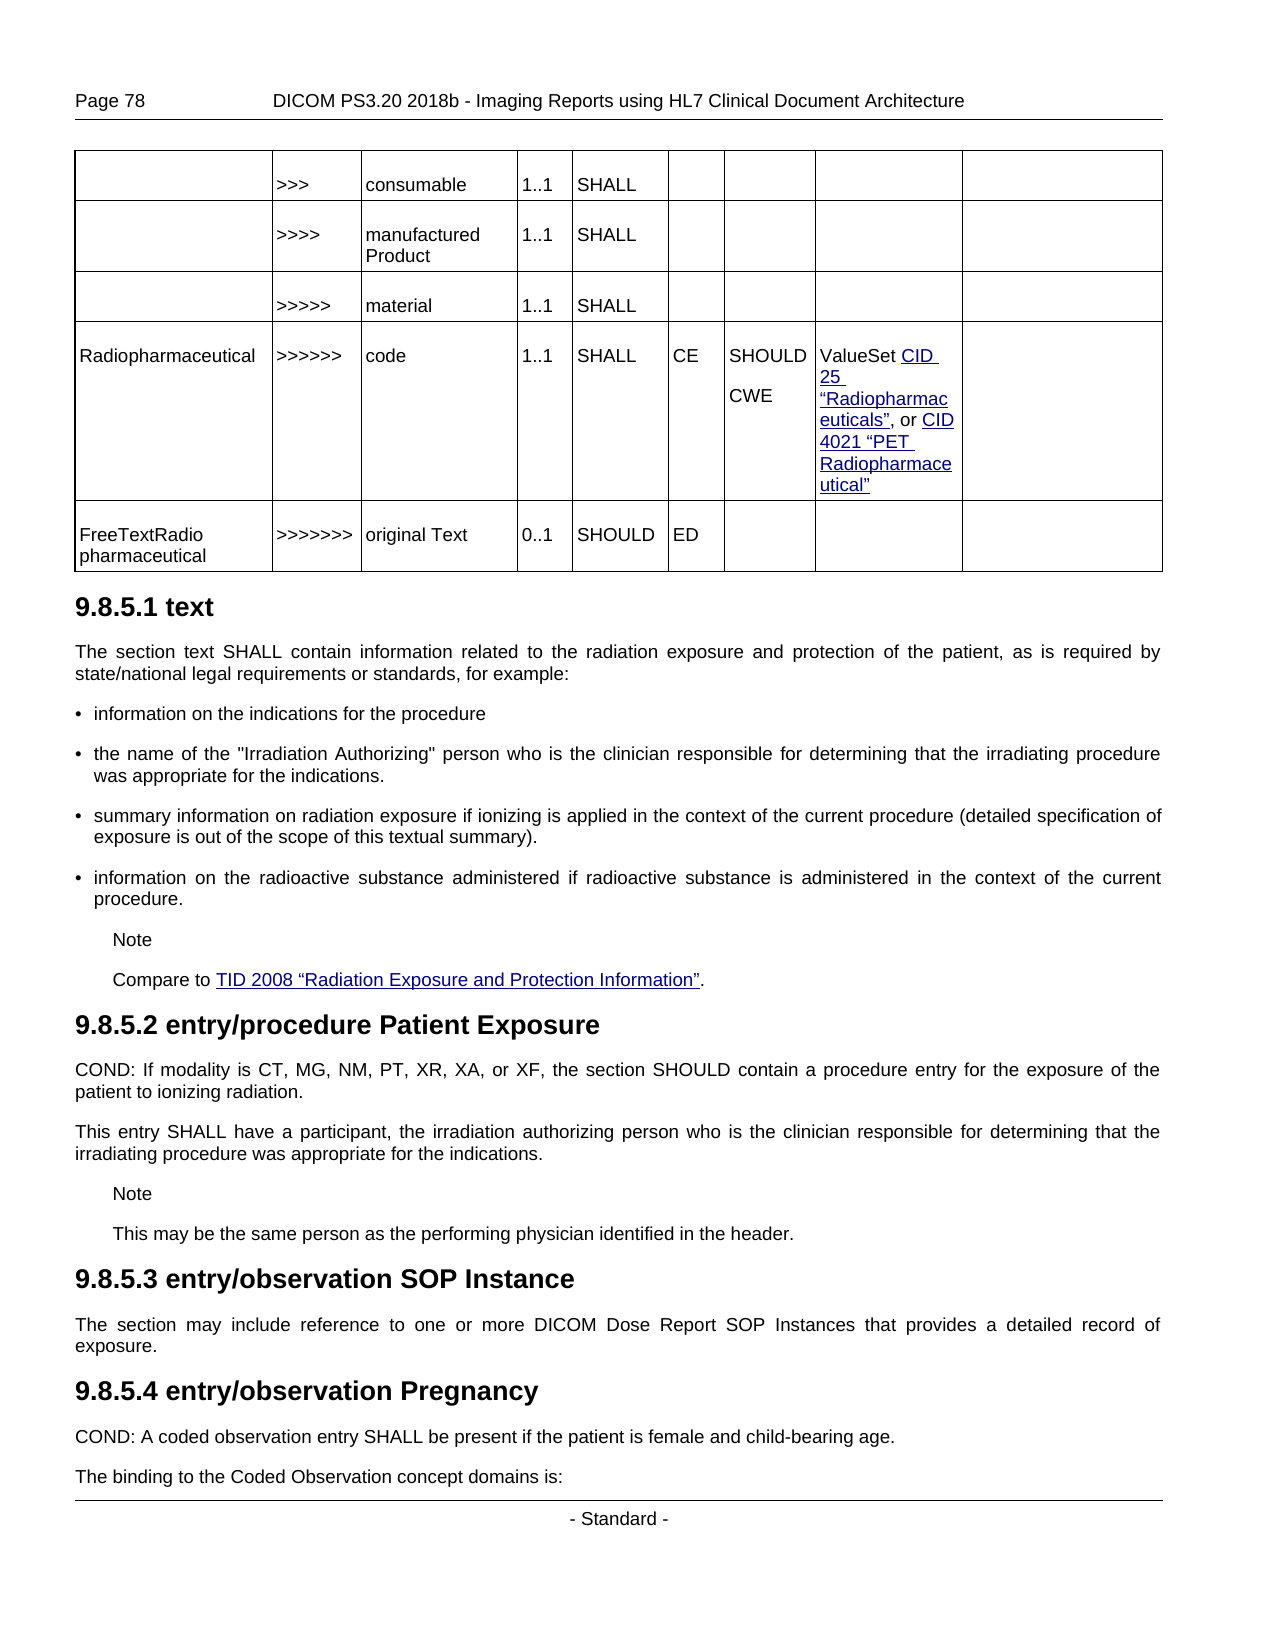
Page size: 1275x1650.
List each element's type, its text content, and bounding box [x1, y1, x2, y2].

text 9.8.5.1 text [75, 591, 1162, 622]
text The section may include reference to one or more DICOM Dose Report SOP Instances that provides a detailed record of exposure. [75, 1313, 1162, 1357]
table_cell ValueSet CID 25 “Radiopharmaceuticals”, or CID 4021 “PET Radiopharmaceutical” [816, 322, 962, 500]
text 9.8.5.3 entry/observation SOP Instance [75, 1263, 1162, 1295]
text 9.8.5.2 entry/procedure Patient Exposure [75, 1009, 1162, 1040]
table_cell 0..1 [518, 501, 572, 571]
table_cell [76, 272, 272, 321]
table_cell >>>>>> [273, 322, 361, 500]
table_cell 1..1 [518, 151, 572, 200]
table_cell [963, 501, 1162, 571]
text Compare to TID 2008 “Radiation Exposure and Protection Information”. [112, 969, 1125, 990]
text COND: If modality is CT, MG, NM, PT, XR, XA, or XF, the section SHOULD contain a procedure entry for the exposure of the patient to ionizing radiation. [75, 1059, 1162, 1102]
table_cell SHALL [573, 322, 668, 500]
text 9.8.5.4 entry/observation Pregnancy [75, 1375, 1162, 1407]
table_cell [76, 151, 272, 200]
list information on the radioactive substance administered if radioactive substance is administered in the context of the current procedure. [75, 867, 1162, 910]
table_cell manufactured​Product [362, 201, 517, 271]
text This may be the same person as the performing physician identified in the header. [112, 1223, 1125, 1245]
table_cell [816, 201, 962, 271]
text The binding to the Coded Observation concept domains is: [75, 1466, 1162, 1487]
table_cell code [362, 322, 517, 500]
text This entry SHALL have a participant, the irradiation authorizing person who is the clinician responsible for determining that the irradiating procedure was appropriate for the indications. [75, 1121, 1162, 1164]
table_cell [963, 201, 1162, 271]
table_cell SHOULD CWE [725, 322, 815, 500]
table_cell [669, 151, 724, 200]
table_cell [669, 201, 724, 271]
table_cell CE [669, 322, 724, 500]
table_cell SHOULD [573, 501, 668, 571]
table_cell [963, 272, 1162, 321]
text Note [112, 1183, 1125, 1204]
table_cell >>>> [273, 201, 361, 271]
table_cell material [362, 272, 517, 321]
table_cell original Text [362, 501, 517, 571]
table_cell [725, 201, 815, 271]
table_cell 1..1 [518, 322, 572, 500]
list summary information on radiation exposure if ionizing is applied in the context of the current procedure (detailed specification of exposure is out of the scope of this textual summary). [75, 805, 1162, 848]
table_cell ED [669, 501, 724, 571]
table_cell 1..1 [518, 201, 572, 271]
table_cell >>>>>>> [273, 501, 361, 571]
table_cell [816, 501, 962, 571]
list information on the indications for the procedure [75, 703, 1162, 724]
table_cell SHALL [573, 272, 668, 321]
table_cell [725, 501, 815, 571]
table_cell [725, 151, 815, 200]
table_cell [816, 272, 962, 321]
table_cell consumable [362, 151, 517, 200]
table_cell 1..1 [518, 272, 572, 321]
table_cell >>>>> [273, 272, 361, 321]
table_cell Free​Text​Radio​pharmaceutical [76, 501, 272, 571]
table_cell [669, 272, 724, 321]
table_cell [816, 151, 962, 200]
table_cell Radio​pharmaceutical [76, 322, 272, 500]
table_cell [963, 322, 1162, 500]
table_cell SHALL [573, 201, 668, 271]
table_cell [76, 201, 272, 271]
table_cell >>> [273, 151, 361, 200]
table_cell [725, 272, 815, 321]
text The section text SHALL contain information related to the radiation exposure and protection of the patient, as is required by state/national legal requirements or standards, for example: [75, 641, 1162, 684]
table_cell SHALL [573, 151, 668, 200]
list the name of the "Irradiation Authorizing" person who is the clinician responsible for determining that the irradiating procedure was appropriate for the indications. [75, 743, 1162, 786]
table_cell [963, 151, 1162, 200]
text COND: A coded observation entry SHALL be present if the patient is female and child-bearing age. [75, 1425, 1162, 1447]
text Note [112, 928, 1125, 950]
